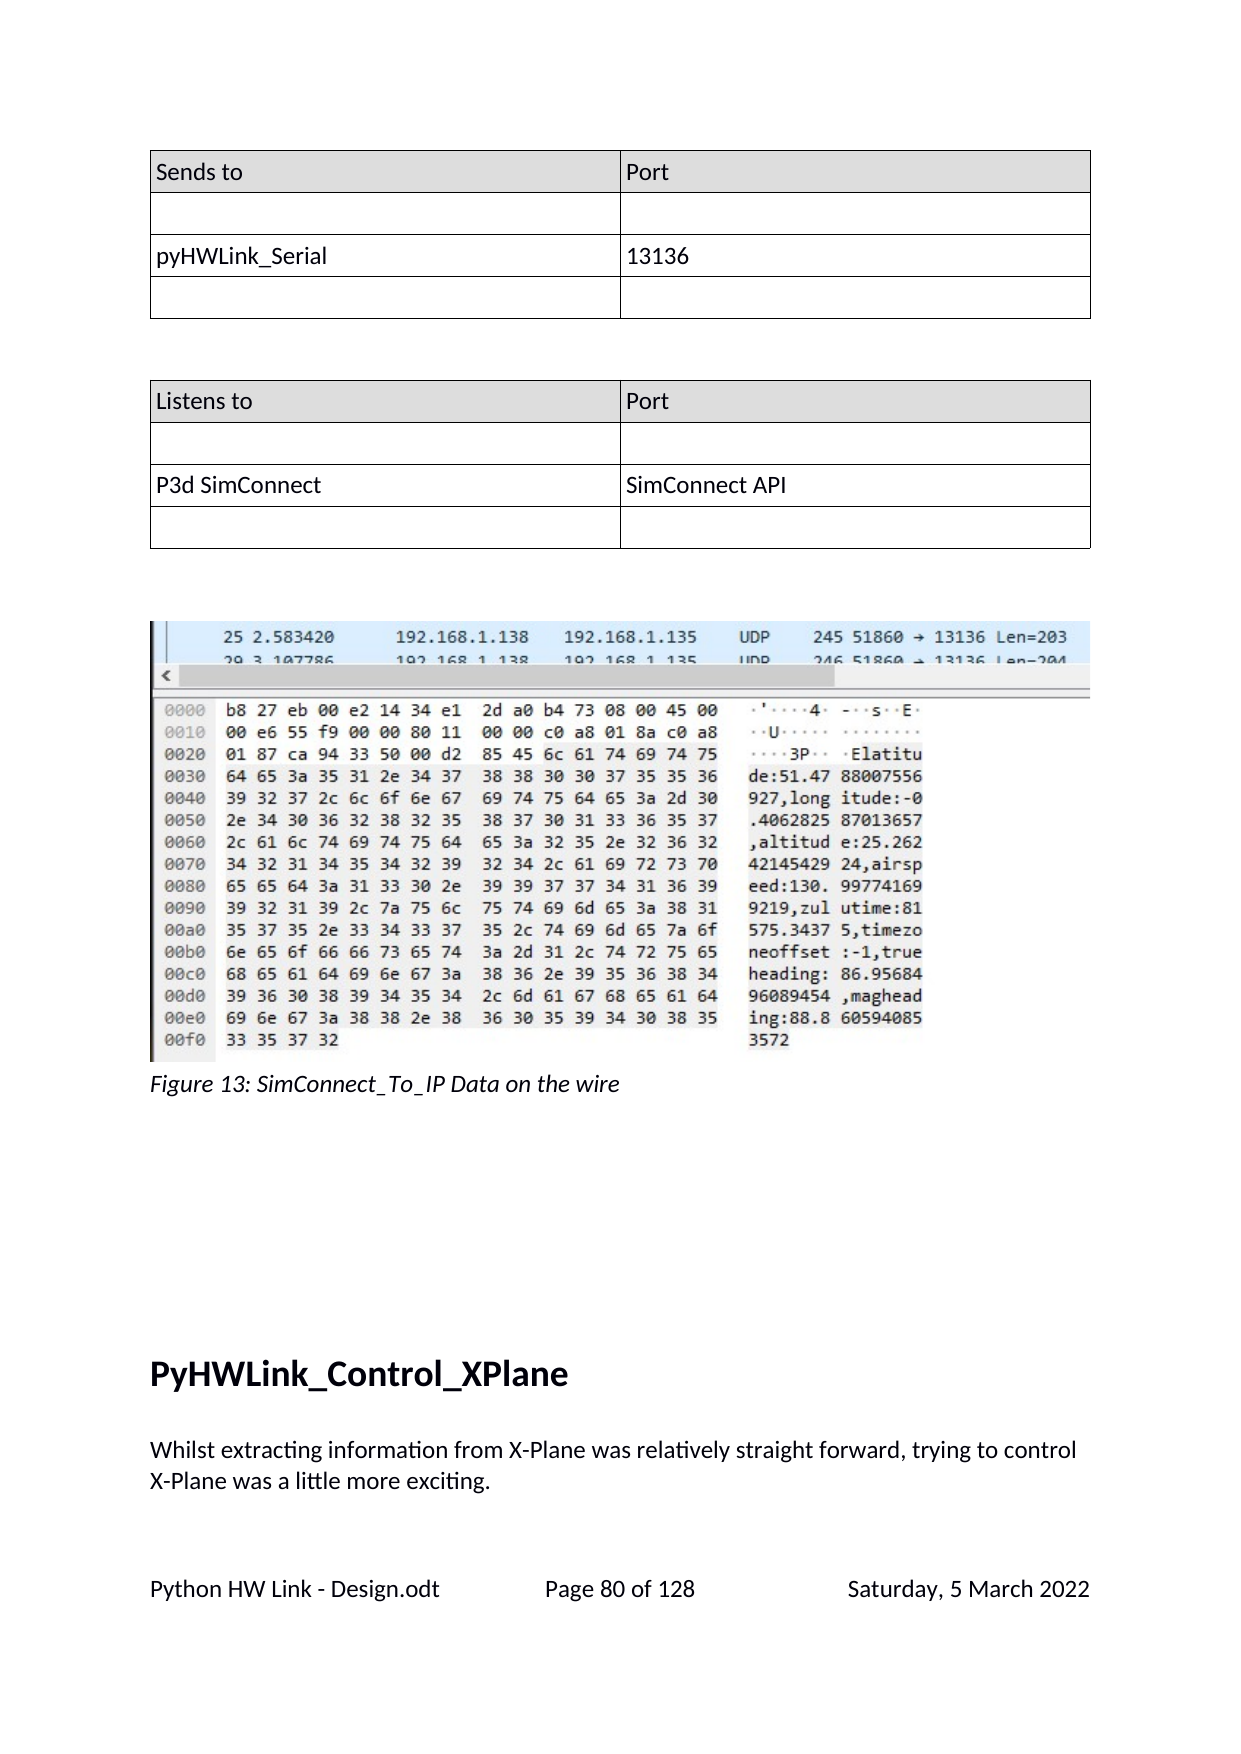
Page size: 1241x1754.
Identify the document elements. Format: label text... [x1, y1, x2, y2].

table_cell [151, 507, 620, 548]
text Whilst extracting information from X-Plane was relatively straight forward, trying to control X-Plane was a little more exciting. [150, 1434, 1090, 1495]
table_header Port [621, 381, 1090, 422]
table_header Listens to [151, 381, 620, 422]
table_cell [151, 193, 620, 234]
table_cell [151, 277, 620, 318]
table_cell [151, 423, 620, 464]
text Figure 13: SimConnect_To_IP Data on the wire [150, 1062, 1090, 1098]
table_cell [621, 423, 1090, 464]
table_cell P3d SimConnect [151, 465, 620, 506]
picture [150, 621, 1091, 1062]
table_cell SimConnect API [621, 465, 1090, 506]
table_cell pyHWLink_Serial [151, 235, 620, 276]
table_cell [621, 277, 1090, 318]
table_cell 13136 [621, 235, 1090, 276]
table_header Sends to [151, 151, 620, 192]
table_header Port [621, 151, 1090, 192]
subtitle PyHWLink_Control_XPlane [150, 1349, 1090, 1395]
table_cell [621, 507, 1090, 548]
table_cell [621, 193, 1090, 234]
